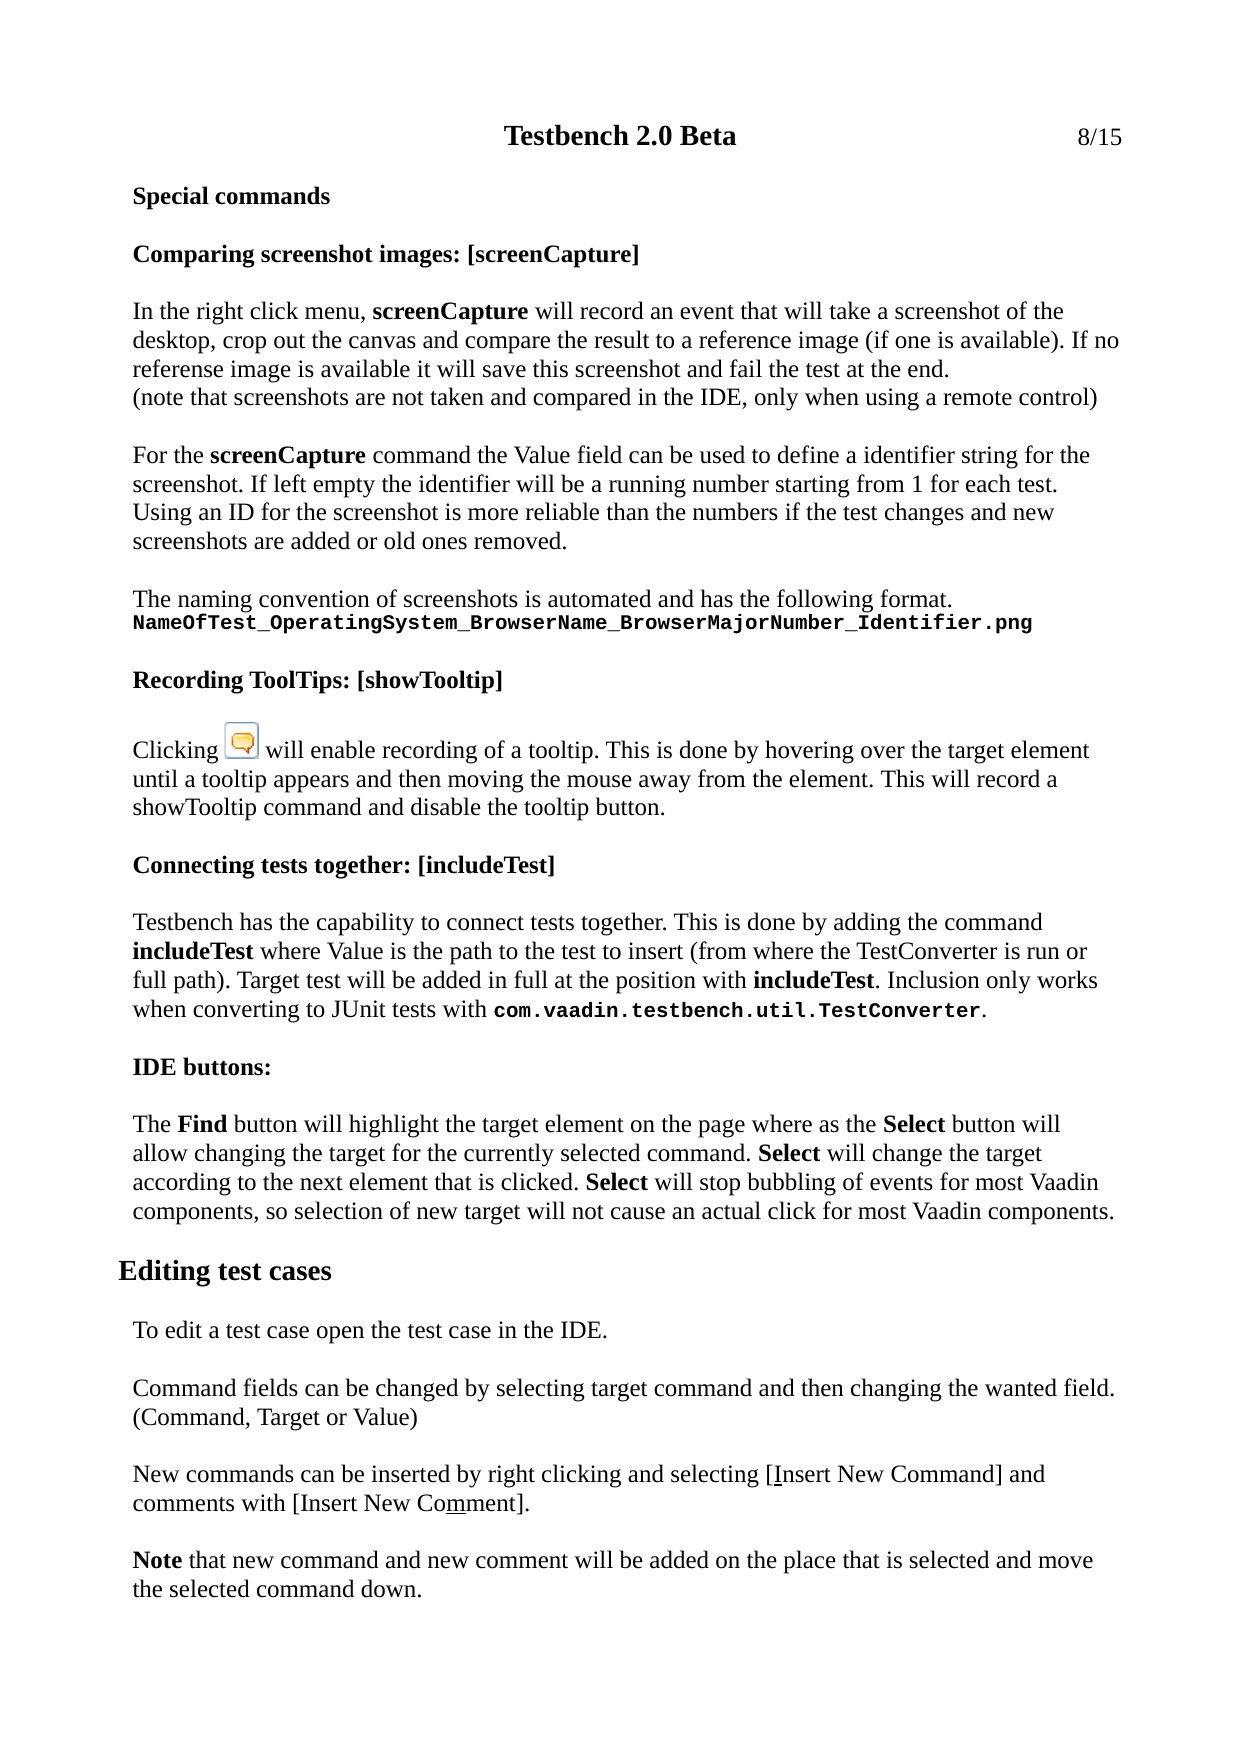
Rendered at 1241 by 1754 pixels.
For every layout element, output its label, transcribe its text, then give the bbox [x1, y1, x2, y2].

text To edit a test case open the test case in the IDE. [132, 1316, 1122, 1344]
text Testbench has the capability to connect tests together. This is done by adding the command includeTest where Value is the path to the test to insert (from where the TestConverter is run or full path). Target test will be added in full at the position with includeTest. Inclusion only works when converting to JUnit tests with com.vaadin.testbench.util.TestConverter. [132, 907, 1122, 1023]
picture [224, 722, 259, 759]
text Comparing screenshot images: [screenCapture] [132, 239, 1122, 267]
text Clicking will enable recording of a tooltip. This is done by hovering over the target element until a tooltip appears and then moving the mouse away from the element. This will record a showTooltip command and disable the tooltip button. [132, 722, 1122, 821]
text New commands can be inserted by right clicking and selecting [Insert New Command] and comments with [Insert New Comment]. [132, 1459, 1122, 1517]
text The naming convention of screenshots is automated and has the following format. [132, 584, 1122, 612]
text NameOfTest_OperatingSystem_BrowserName_BrowserMajorNumber_Identifier.png [132, 612, 1122, 636]
text Recording ToolTips: [showTooltip] [132, 665, 1122, 693]
text In the right click menu, screenCapture will record an event that will take a screenshot of the desktop, crop out the canvas and compare the result to a reference image (if one is available). If no referense image is available it will save this screenshot and fail the test at the end. [132, 296, 1122, 382]
text Editing test cases [118, 1253, 1122, 1287]
text (note that screenshots are not taken and compared in the IDE, only when using a remote control) [132, 382, 1122, 411]
text Connecting tests together: [includeTest] [132, 850, 1122, 879]
text IDE buttons: [132, 1052, 1122, 1081]
text For the screenCapture command the Value field can be used to define a identifier string for the screenshot. If left empty the identifier will be a running number starting from 1 for each test. Using an ID for the screenshot is more reliable than the numbers if the test changes and new screenshots are added or old ones removed. [132, 440, 1122, 555]
text Note that new command and new comment will be added on the place that is selected and move the selected command down. [132, 1546, 1122, 1603]
text Command fields can be changed by selecting target command and then changing the wanted field. (Command, Target or Value) [132, 1373, 1122, 1431]
text Special commands [132, 181, 1122, 210]
text The Find button will highlight the target element on the page where as the Select button will allow changing the target for the currently selected command. Select will change the target according to the next element that is clicked. Select will stop bubbling of events for most Vaadin components, so selection of new target will not cause an actual click for most Vaadin components. [132, 1109, 1122, 1224]
